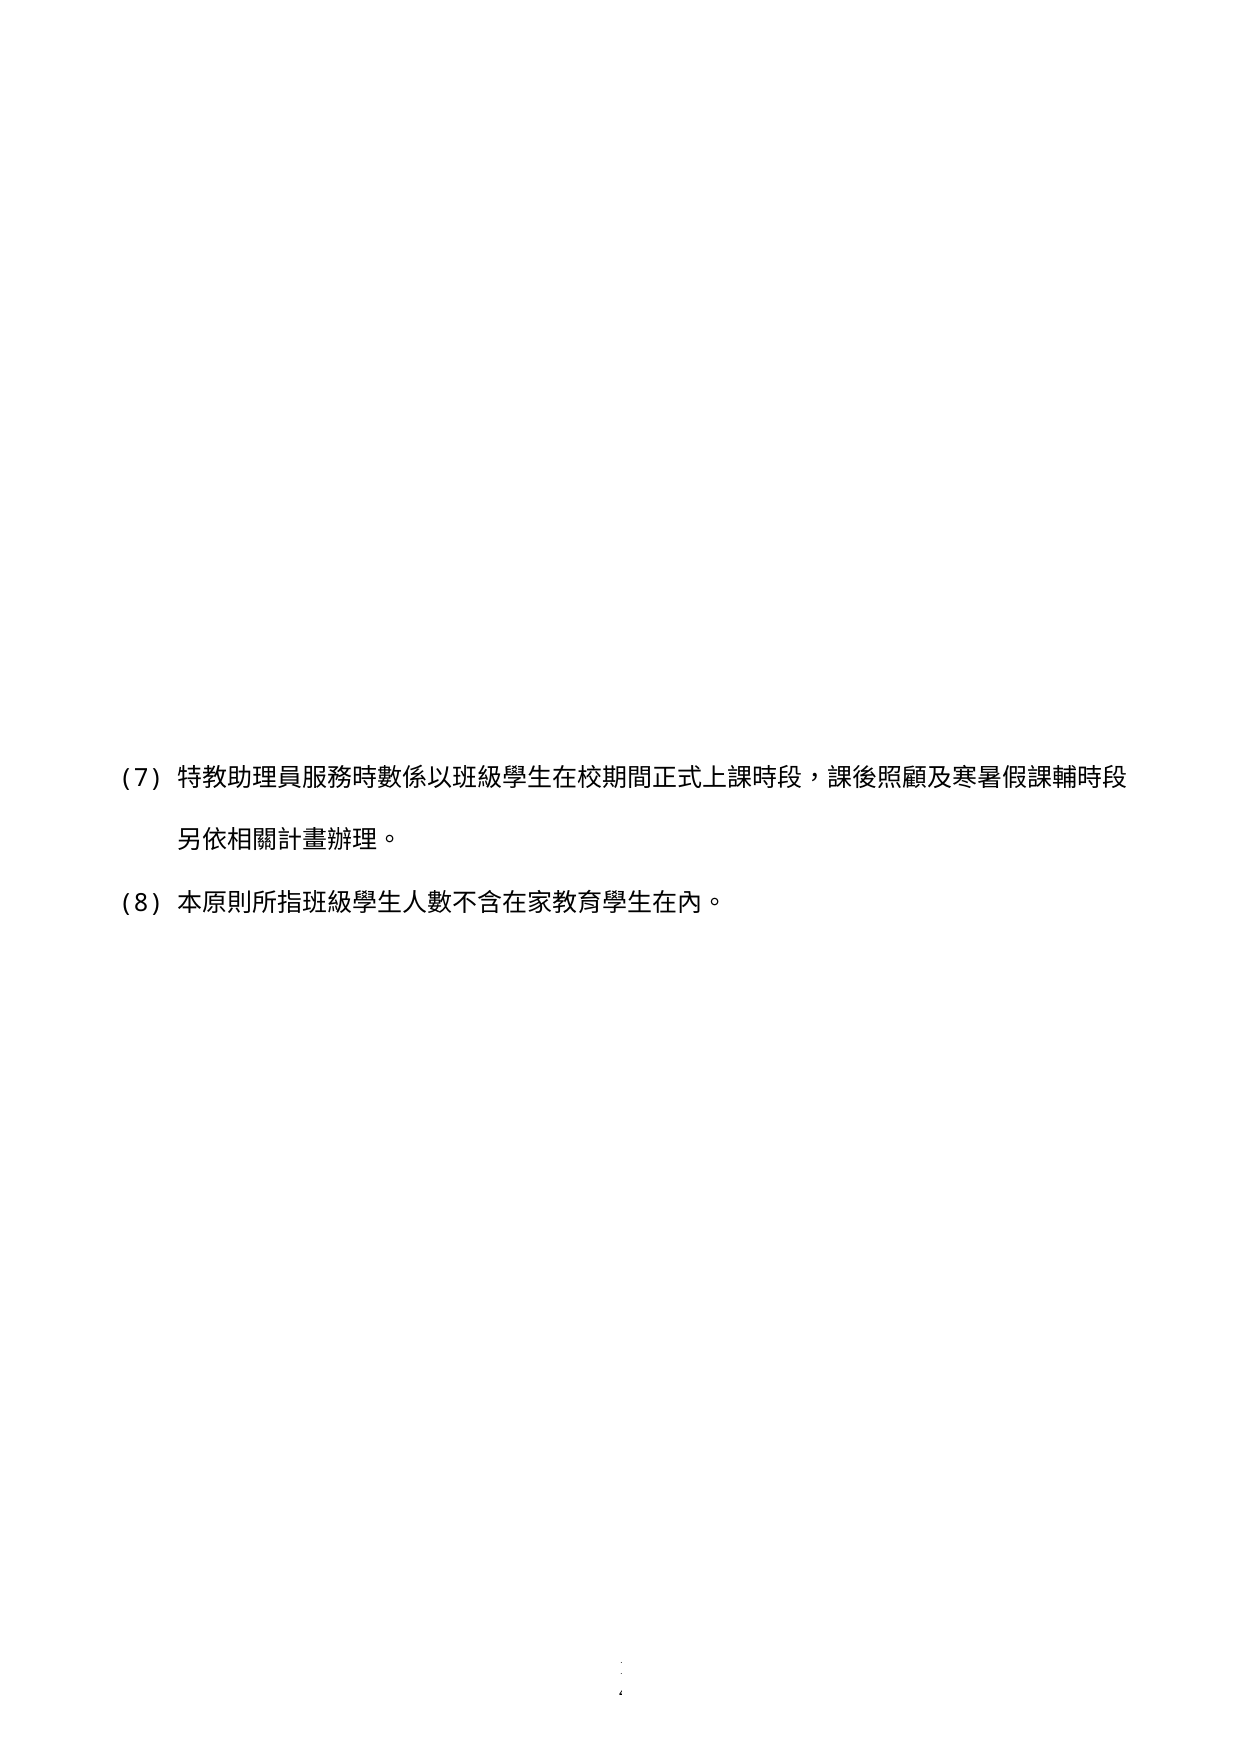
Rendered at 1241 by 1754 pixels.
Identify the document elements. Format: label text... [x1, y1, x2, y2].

list 本原則所指班級學生人數不含在家教育學生在內。 [118, 859, 1152, 921]
list 特教助理員服務時數係以班級學生在校期間正式上課時段，課後照顧及寒暑假課輔時段另依相關計畫辦理。 [118, 734, 1152, 859]
